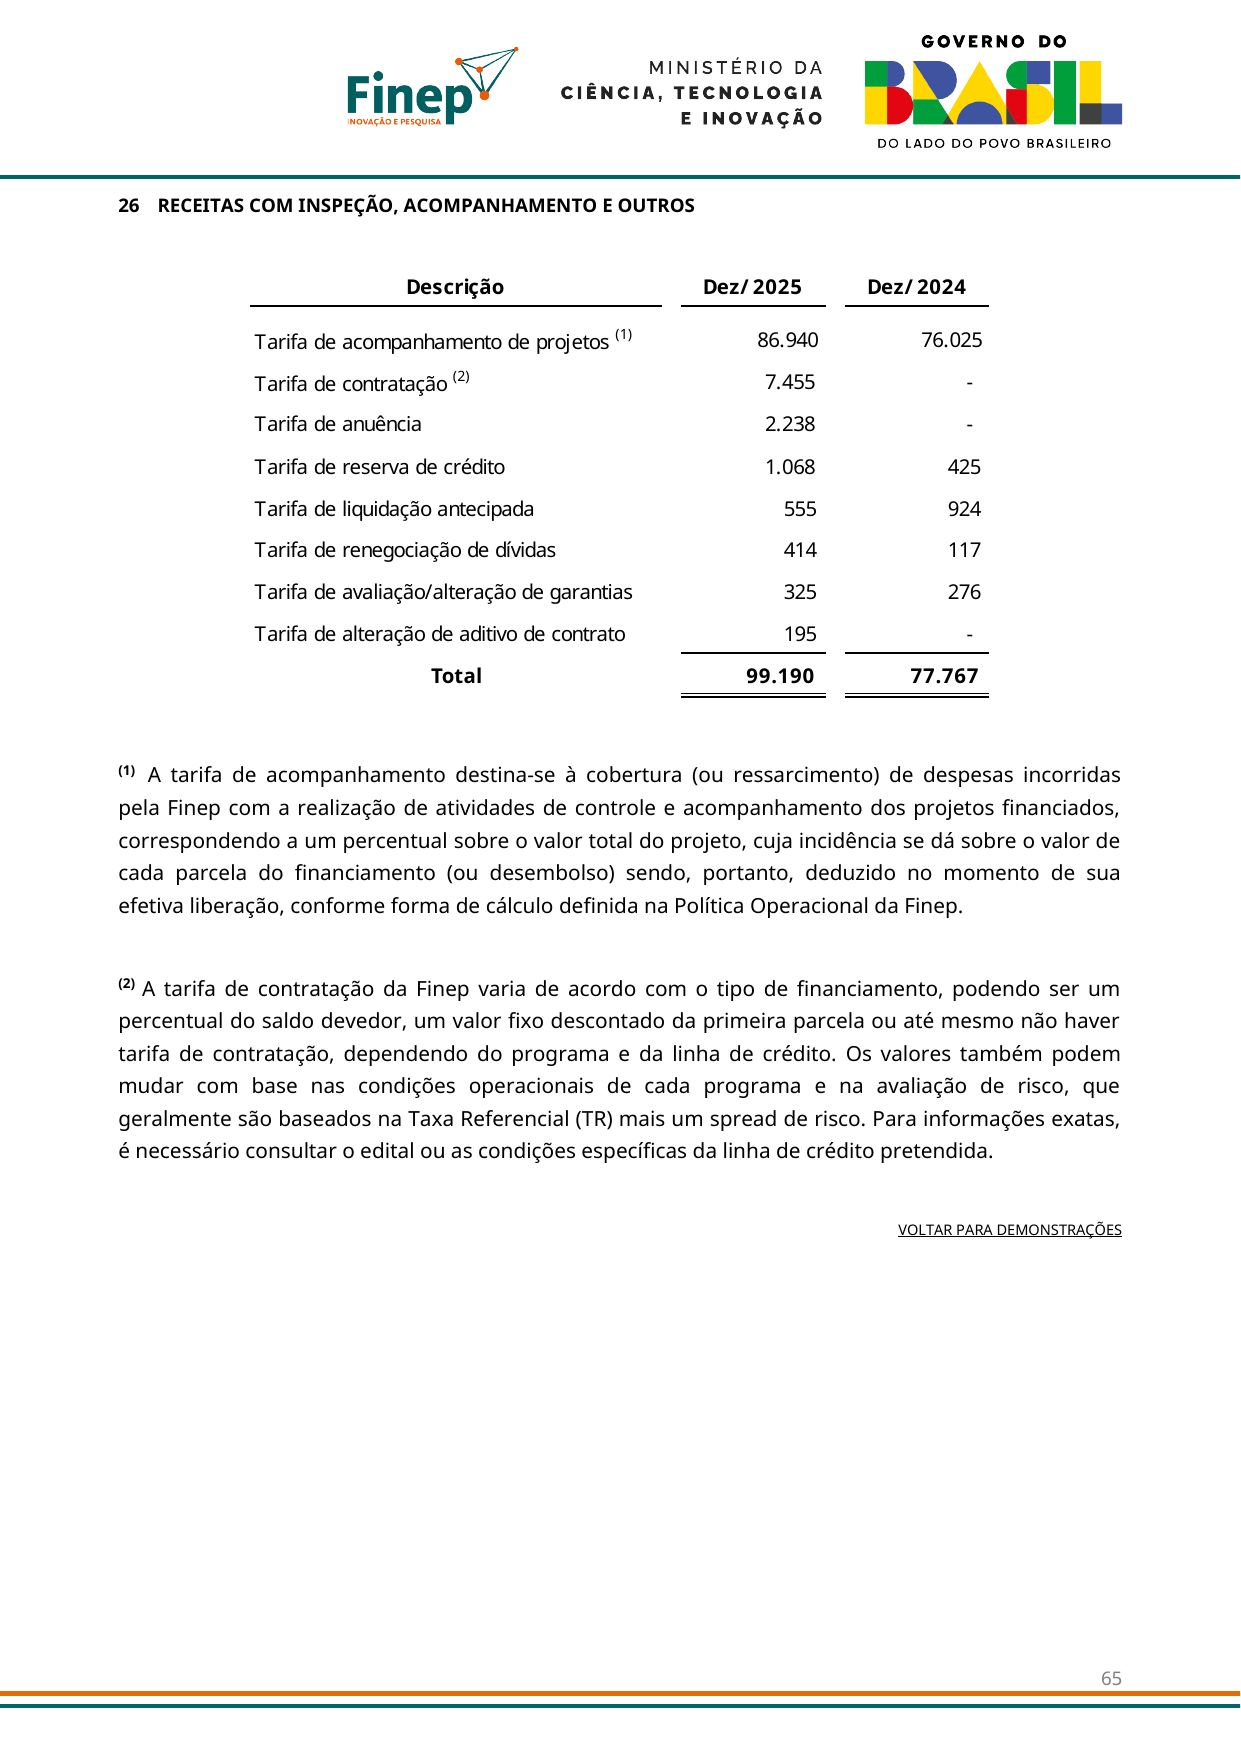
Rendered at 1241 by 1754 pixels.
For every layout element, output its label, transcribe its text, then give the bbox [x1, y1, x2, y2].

text (1) A tarifa de acompanhamento destina-se à cobertura (ou ressarcimento) de despesas incorridas pela Finep com a realização de atividades de controle e acompanhamento dos projetos financiados, correspondendo a um percentual sobre o valor total do projeto, cuja incidência se dá sobre o valor de cada parcela do financiamento (ou desembolso) sendo, portanto, deduzido no momento de sua efetiva liberação, conforme forma de cálculo definida na Política Operacional da Finep. [118, 761, 1122, 919]
text (2) A tarifa de contratação da Finep varia de acordo com o tipo de financiamento, podendo ser um percentual do saldo devedor, um valor fixo descontado da primeira parcela ou até mesmo não haver tarifa de contratação, dependendo do programa e da linha de crédito. Os valores também podem mudar com base nas condições operacionais de cada programa e na avaliação de risco, que geralmente são baseados na Taxa Referencial (TR) mais um spread de risco. Para informações exatas, é necessário consultar o edital ou as condições específicas da linha de crédito pretendida. [118, 974, 1122, 1165]
list Receitas com inspeção, acompanhamento e outros [118, 192, 1122, 217]
text Voltar para demonstrações [118, 1219, 1122, 1239]
